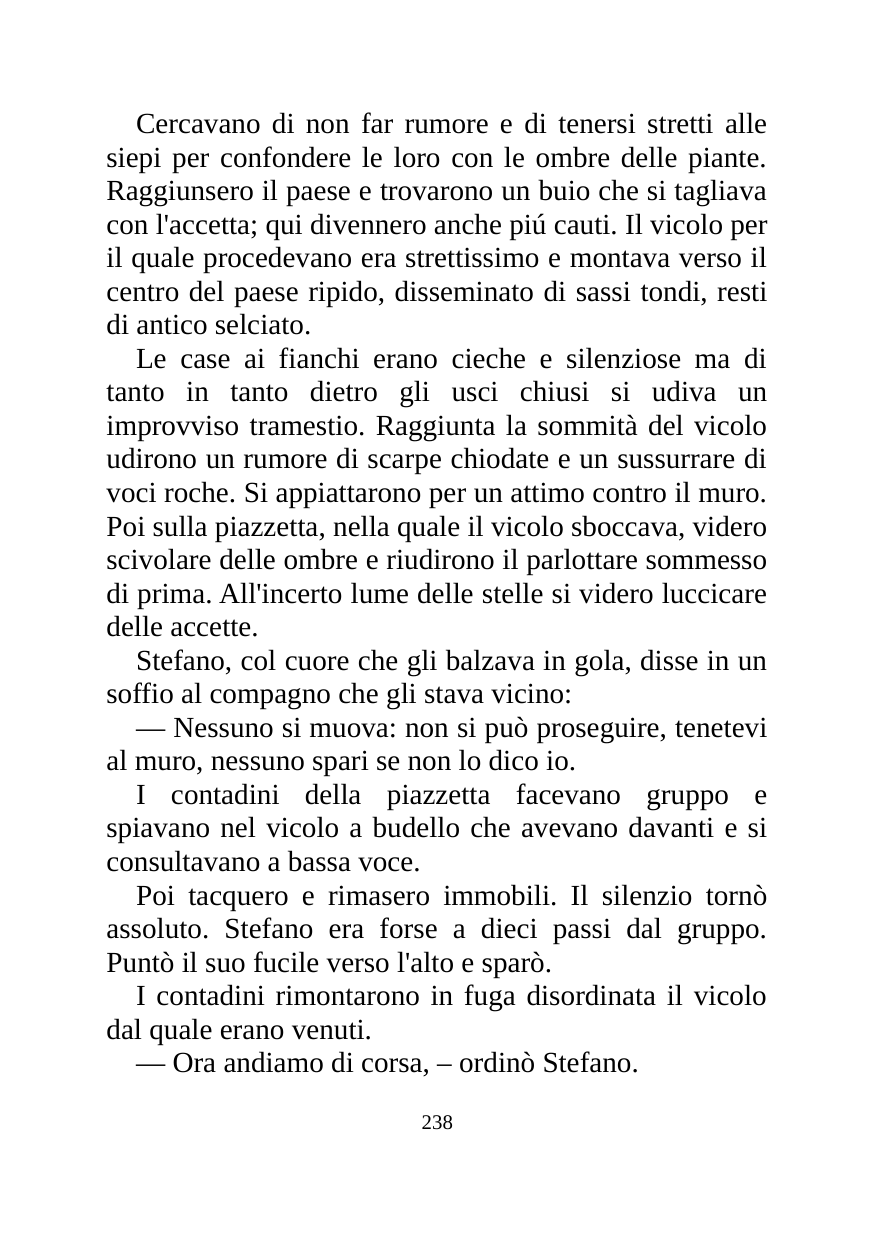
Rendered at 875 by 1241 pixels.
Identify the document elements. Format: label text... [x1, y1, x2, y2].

text I contadini rimontarono in fuga disordinata il vicolo dal quale erano venuti. [106, 978, 768, 1045]
text — Nessuno si muova: non si può proseguire, tenetevi al muro, nessuno spari se non lo dico io. [106, 710, 768, 777]
text Cercavano di non far rumore e di tenersi stretti alle siepi per confondere le loro con le ombre delle piante. Raggiunsero il paese e trovarono un buio che si tagliava con l'accetta; qui divennero anche piú cauti. Il vicolo per il quale procedevano era strettissimo e montava verso il centro del paese ripido, disseminato di sassi tondi, resti di antico selciato. [106, 106, 768, 341]
text I contadini della piazzetta facevano gruppo e spiavano nel vicolo a budello che avevano davanti e si consultavano a bassa voce. [106, 777, 768, 878]
text — Ora andiamo di corsa, – ordinò Stefano. [106, 1045, 768, 1079]
text Le case ai fianchi erano cieche e silenziose ma di tanto in tanto dietro gli usci chiusi si udiva un improvviso tramestio. Raggiunta la sommità del vicolo udirono un rumore di scarpe chiodate e un sussurrare di voci roche. Si appiattarono per un attimo contro il muro. Poi sulla piazzetta, nella quale il vicolo sboccava, videro scivolare delle ombre e riudirono il parlottare sommesso di prima. All'incerto lume delle stelle si videro luccicare delle accette. [106, 341, 768, 643]
text Stefano, col cuore che gli balzava in gola, disse in un soffio al compagno che gli stava vicino: [106, 643, 768, 710]
text Poi tacquero e rimasero immobili. Il silenzio tornò assoluto. Stefano era forse a dieci passi dal gruppo. Puntò il suo fucile verso l'alto e sparò. [106, 878, 768, 978]
